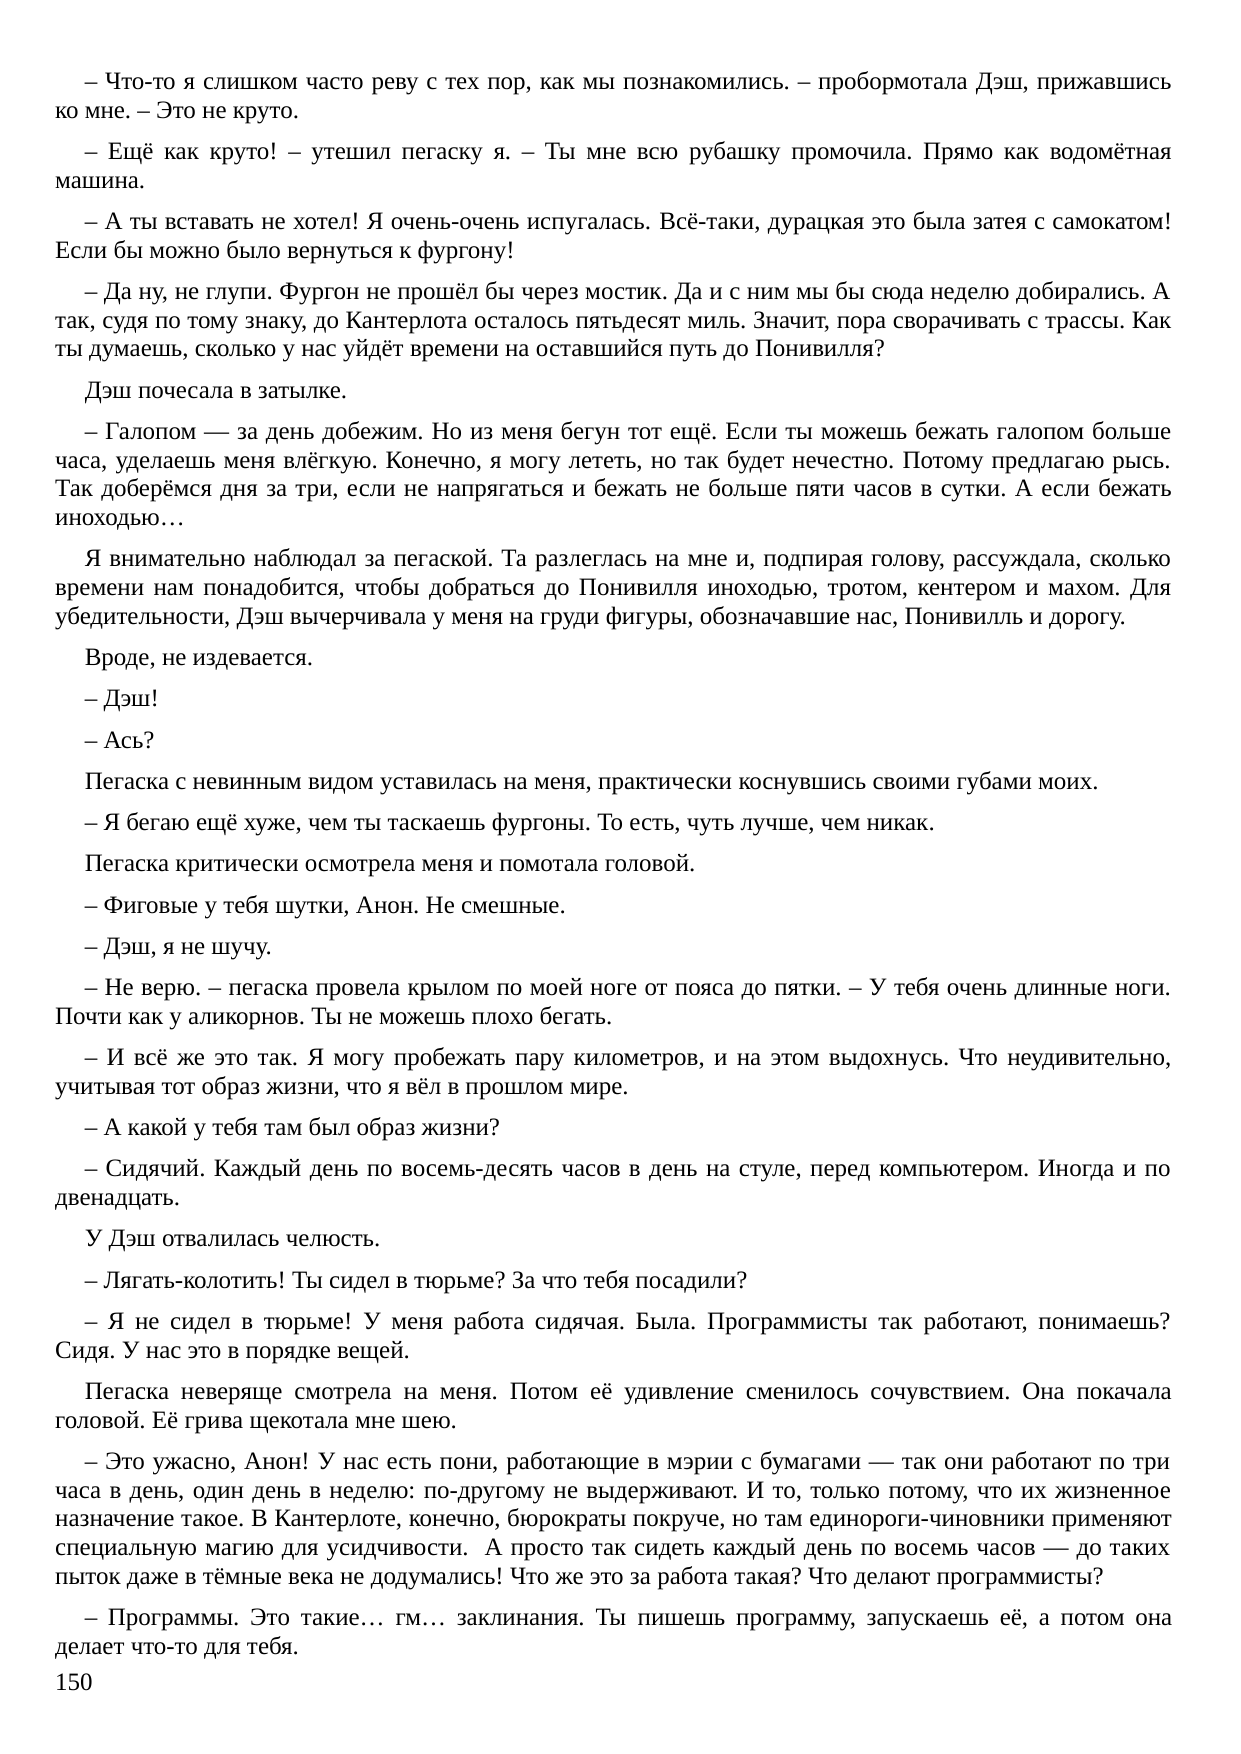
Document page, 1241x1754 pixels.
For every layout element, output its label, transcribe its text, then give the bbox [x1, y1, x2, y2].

text – Я бегаю ещё хуже, чем ты таскаешь фургоны. То есть, чуть лучше, чем никак. [55, 807, 1173, 836]
text Вроде, не издевается. [55, 642, 1173, 671]
text Дэш почесала в затылке. [55, 375, 1173, 403]
text – А ты вставать не хотел! Я очень-очень испугалась. Всё-таки, дурацкая это была затея с самокатом! Если бы можно было вернуться к фургону! [55, 206, 1173, 263]
text – Сидячий. Каждый день по восемь-десять часов в день на стуле, перед компьютером. Иногда и по двенадцать. [55, 1153, 1173, 1211]
text – Дэш! [55, 683, 1173, 712]
text – Я не сидел в тюрьме! У меня работа сидячая. Была. Программисты так работают, понимаешь? Сидя. У нас это в порядке вещей. [55, 1306, 1173, 1363]
text Пегаска критически осмотрела меня и помотала головой. [55, 848, 1173, 877]
text – Дэш, я не шучу. [55, 931, 1173, 960]
text – Не верю. – пегаска провела крылом по моей ноге от пояса до пятки. – У тебя очень длинные ноги. Почти как у аликорнов. Ты не можешь плохо бегать. [55, 972, 1173, 1030]
text – Программы. Это такие… гм… заклинания. Ты пишешь программу, запускаешь её, а потом она делает что-то для тебя. [55, 1602, 1173, 1660]
text Я внимательно наблюдал за пегаской. Та разлеглась на мне и, подпирая голову, рассуждала, сколько времени нам понадобится, чтобы добраться до Понивилля иноходью, тротом, кентером и махом. Для убедительности, Дэш вычерчивала у меня на груди фигуры, обозначавшие нас, Понивилль и дорогу. [55, 543, 1173, 630]
text – Лягать-колотить! Ты сидел в тюрьме? За что тебя посадили? [55, 1265, 1173, 1293]
text – И всё же это так. Я могу пробежать пару километров, и на этом выдохнусь. Что неудивительно, учитывая тот образ жизни, что я вёл в прошлом мире. [55, 1042, 1173, 1100]
text – Да ну, не глупи. Фургон не прошёл бы через мостик. Да и с ним мы бы сюда неделю добирались. А так, судя по тому знаку, до Кантерлота осталось пятьдесят миль. Значит, пора сворачивать с трассы. Как ты думаешь, сколько у нас уйдёт времени на оставшийся путь до Понивилля? [55, 276, 1173, 362]
text – А какой у тебя там был образ жизни? [55, 1112, 1173, 1141]
text Пегаска с невинным видом уставилась на меня, практически коснувшись своими губами моих. [55, 766, 1173, 795]
text – Это ужасно, Анон! У нас есть пони, работающие в мэрии с бумагами — так они работают по три часа в день, один день в неделю: по-другому не выдерживают. И то, только потому, что их жизненное назначение такое. В Кантерлоте, конечно, бюрократы покруче, но там единороги-чиновники применяют специальную магию для усидчивости. А просто так сидеть каждый день по восемь часов — до таких пыток даже в тёмные века не додумались! Что же это за работа такая? Что делают программисты? [55, 1446, 1173, 1590]
text – Ась? [55, 725, 1173, 753]
text – Что-то я слишком часто реву с тех пор, как мы познакомились. – пробормотала Дэш, прижавшись ко мне. – Это не круто. [55, 66, 1173, 123]
text – Галопом — за день добежим. Но из меня бегун тот ещё. Если ты можешь бежать галопом больше часа, уделаешь меня влёгкую. Конечно, я могу лететь, но так будет нечестно. Потому предлагаю рысь. Так доберёмся дня за три, если не напрягаться и бежать не больше пяти часов в сутки. А если бежать иноходью… [55, 416, 1173, 531]
text – Ещё как круто! – утешил пегаску я. – Ты мне всю рубашку промочила. Прямо как водомётная машина. [55, 136, 1173, 193]
text – Фиговые у тебя шутки, Анон. Не смешные. [55, 890, 1173, 918]
text У Дэш отвалилась челюсть. [55, 1223, 1173, 1252]
text Пегаска неверяще смотрела на меня. Потом её удивление сменилось сочувствием. Она покачала головой. Её грива щекотала мне шею. [55, 1376, 1173, 1433]
